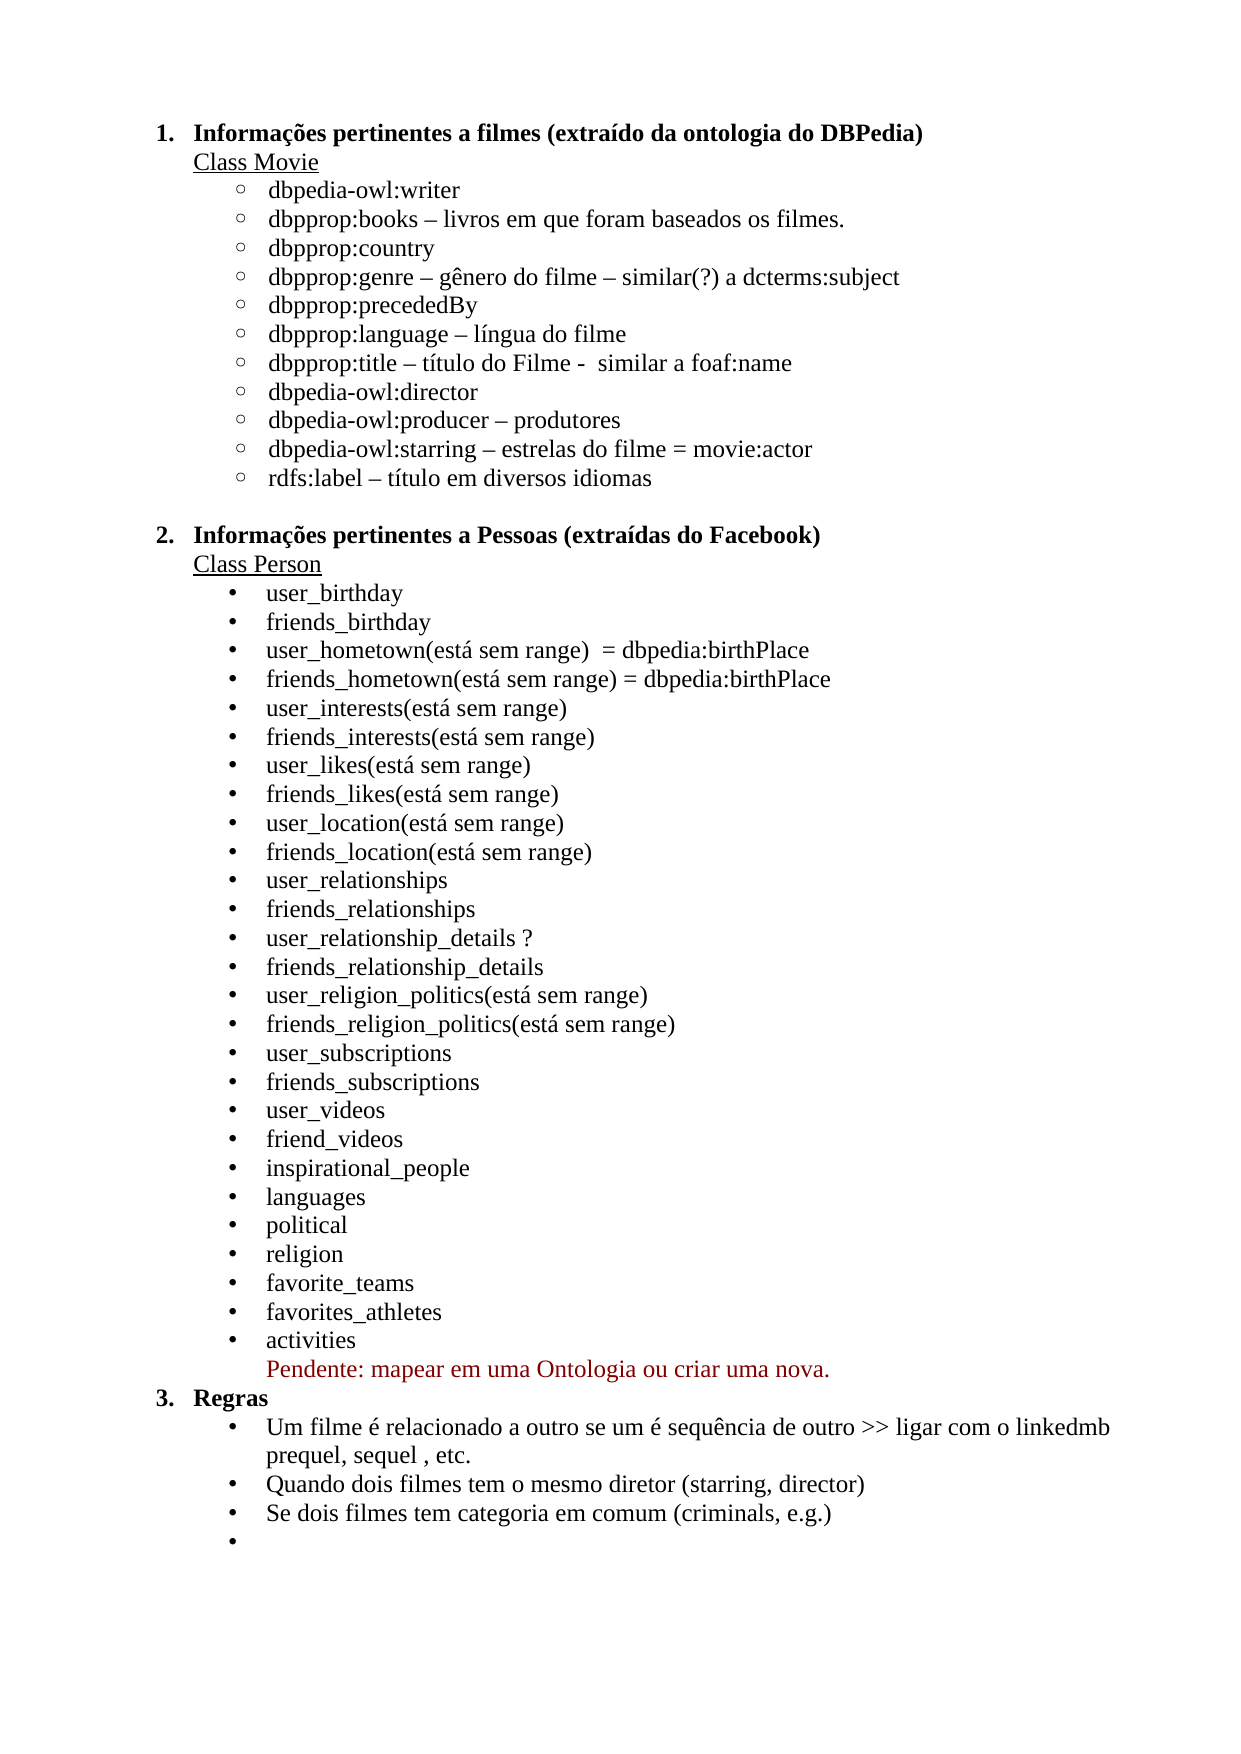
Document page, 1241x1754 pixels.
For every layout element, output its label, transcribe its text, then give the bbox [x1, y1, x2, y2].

list Regras [156, 1383, 1122, 1412]
list dbpprop:language – língua do filme [231, 319, 1122, 348]
list friends_hometown(está sem range) = dbpedia:birthPlace [228, 664, 1122, 693]
list friends_relationships [228, 894, 1122, 923]
list friends_birthday [228, 607, 1122, 636]
list dbpprop:genre – gênero do filme – similar(?) a dcterms:subject [231, 262, 1122, 291]
list user_videos [228, 1096, 1122, 1124]
list favorites_athletes [228, 1297, 1122, 1326]
list friends_location(está sem range) [228, 837, 1122, 866]
list user_hometown(está sem range) = dbpedia:birthPlace [228, 636, 1122, 664]
list favorite_teams [228, 1268, 1122, 1297]
list Informações pertinentes a Pessoas (extraídas do Facebook) [156, 521, 1122, 549]
list friends_subscriptions [228, 1067, 1122, 1096]
list Um filme é relacionado a outro se um é sequência de outro >> ligar com o linkedmb prequel, sequel , etc. [228, 1412, 1122, 1469]
list Class Person [156, 549, 1122, 578]
list user_subscriptions [228, 1038, 1122, 1067]
list friends_likes(está sem range) [228, 779, 1122, 808]
list dbpprop:country [231, 233, 1122, 262]
list user_likes(está sem range) [228, 751, 1122, 779]
list dbpprop:books – livros em que foram baseados os filmes. [231, 204, 1122, 233]
list languages [228, 1182, 1122, 1211]
list dbpedia-owl:director [231, 377, 1122, 406]
list dbpedia-owl:producer – produtores [231, 406, 1122, 434]
list user_birthday [228, 578, 1122, 607]
list Quando dois filmes tem o mesmo diretor (starring, director) [228, 1469, 1122, 1498]
list dbpedia-owl:starring – estrelas do filme = movie:actor [231, 434, 1122, 463]
list user_location(está sem range) [228, 808, 1122, 837]
list Se dois filmes tem categoria em comum (criminals, e.g.) [228, 1498, 1122, 1527]
list dbpprop:title – título do Filme - similar a foaf:name [231, 348, 1122, 377]
list political [228, 1211, 1122, 1239]
list inspirational_people [228, 1153, 1122, 1182]
list dbpprop:precededBy [231, 291, 1122, 319]
list friends_relationship_details [228, 952, 1122, 981]
list Class Movie [156, 147, 1122, 176]
list religion [228, 1239, 1122, 1268]
list dbpedia-owl:writer [231, 176, 1122, 204]
list friend_videos [228, 1124, 1122, 1153]
list activities [228, 1326, 1122, 1354]
list friends_religion_politics(está sem range) [228, 1009, 1122, 1038]
list user_relationships [228, 866, 1122, 894]
list rdfs:label – título em diversos idiomas [231, 463, 1122, 492]
list user_religion_politics(está sem range) [228, 981, 1122, 1009]
list Informações pertinentes a filmes (extraído da ontologia do DBPedia) [156, 118, 1122, 147]
list Pendente: mapear em uma Ontologia ou criar uma nova. [228, 1354, 1122, 1383]
list user_interests(está sem range) [228, 693, 1122, 722]
list friends_interests(está sem range) [228, 722, 1122, 751]
list user_relationship_details ? [228, 923, 1122, 952]
